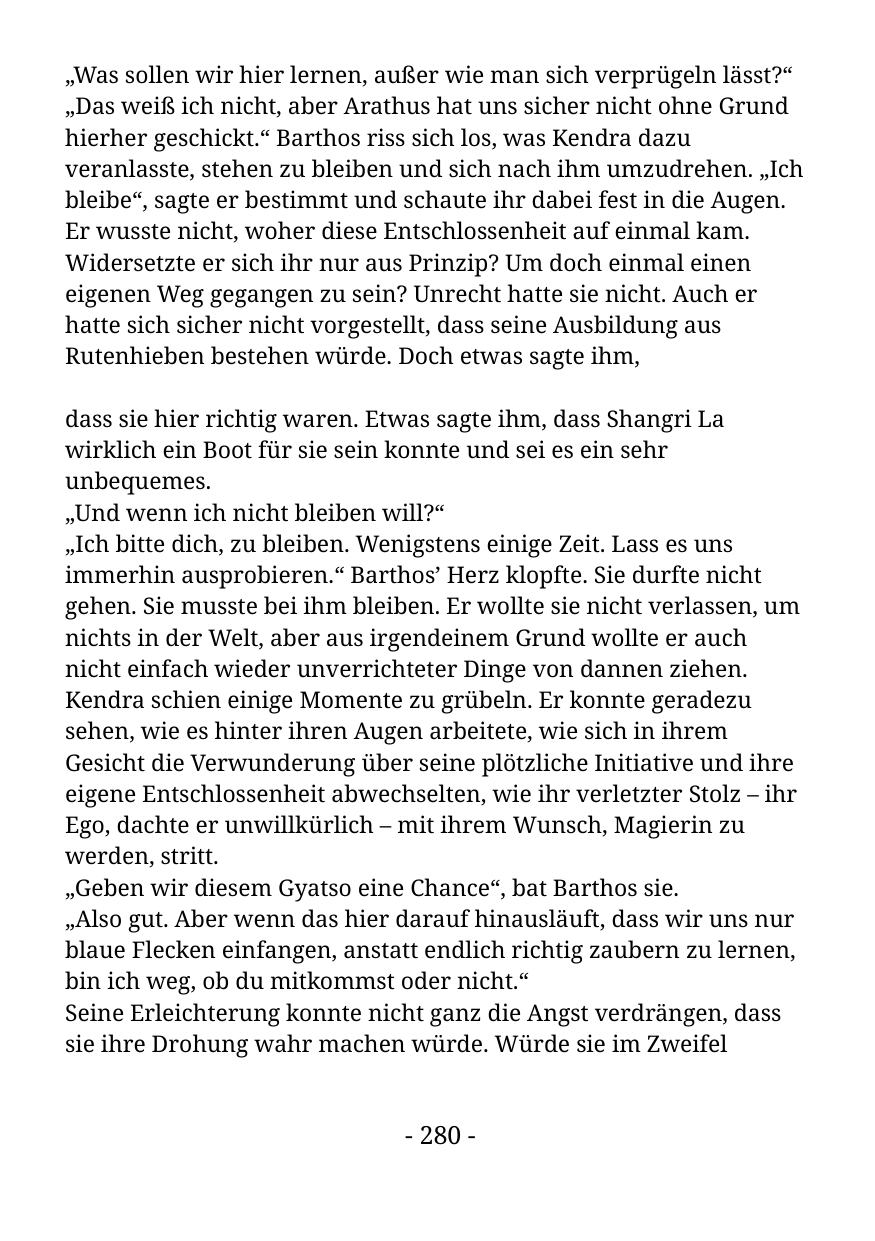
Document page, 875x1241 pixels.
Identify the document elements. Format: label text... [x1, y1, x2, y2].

text dass sie hier richtig waren. Etwas sagte ihm, dass Shangri La wirklich ein Boot für sie sein konnte und sei es ein sehr unbequemes. „Und wenn ich nicht bleiben will?“ „Ich bitte dich, zu bleiben. Wenigstens einige Zeit. Lass es uns immerhin ausprobieren.“ Barthos’ Herz klopfte. Sie durfte nicht gehen. Sie musste bei ihm bleiben. Er wollte sie nicht verlassen, um nichts in der Welt, aber aus irgendeinem Grund wollte er auch nicht einfach wieder unverrichteter Dinge von dannen ziehen. Kendra schien einige Momente zu grübeln. Er konnte geradezu sehen, wie es hinter ihren Augen arbeitete, wie sich in ihrem Gesicht die Verwunderung über seine plötzliche Initiative und ihre eigene Entschlossenheit abwechselten, wie ihr verletzter Stolz – ihr Ego, dachte er unwillkürlich – mit ihrem Wunsch, Magierin zu werden, stritt. „Geben wir diesem Gyatso eine Chance“, bat Barthos sie. „Also gut. Aber wenn das hier darauf hinausläuft, dass wir uns nur blaue Flecken einfangen, anstatt endlich richtig zaubern zu lernen, bin ich weg, ob du mitkommst oder nicht.“ Seine Erleichterung konnte nicht ganz die Angst verdrängen, dass sie ihre Drohung wahr machen würde. Würde sie im Zweifel [65, 403, 809, 1059]
text „Was sollen wir hier lernen, außer wie man sich verprügeln lässt?“ „Das weiß ich nicht, aber Arathus hat uns sicher nicht ohne Grund hierher geschickt.“ Barthos riss sich los, was Kendra dazu veranlasste, stehen zu bleiben und sich nach ihm umzudrehen. „Ich bleibe“, sagte er bestimmt und schaute ihr dabei fest in die Augen. Er wusste nicht, woher diese Entschlossenheit auf einmal kam. Widersetzte er sich ihr nur aus Prinzip? Um doch einmal einen eigenen Weg gegangen zu sein? Unrecht hatte sie nicht. Auch er hatte sich sicher nicht vorgestellt, dass seine Ausbildung aus Rutenhieben bestehen würde. Doch etwas sagte ihm, [65, 59, 809, 372]
